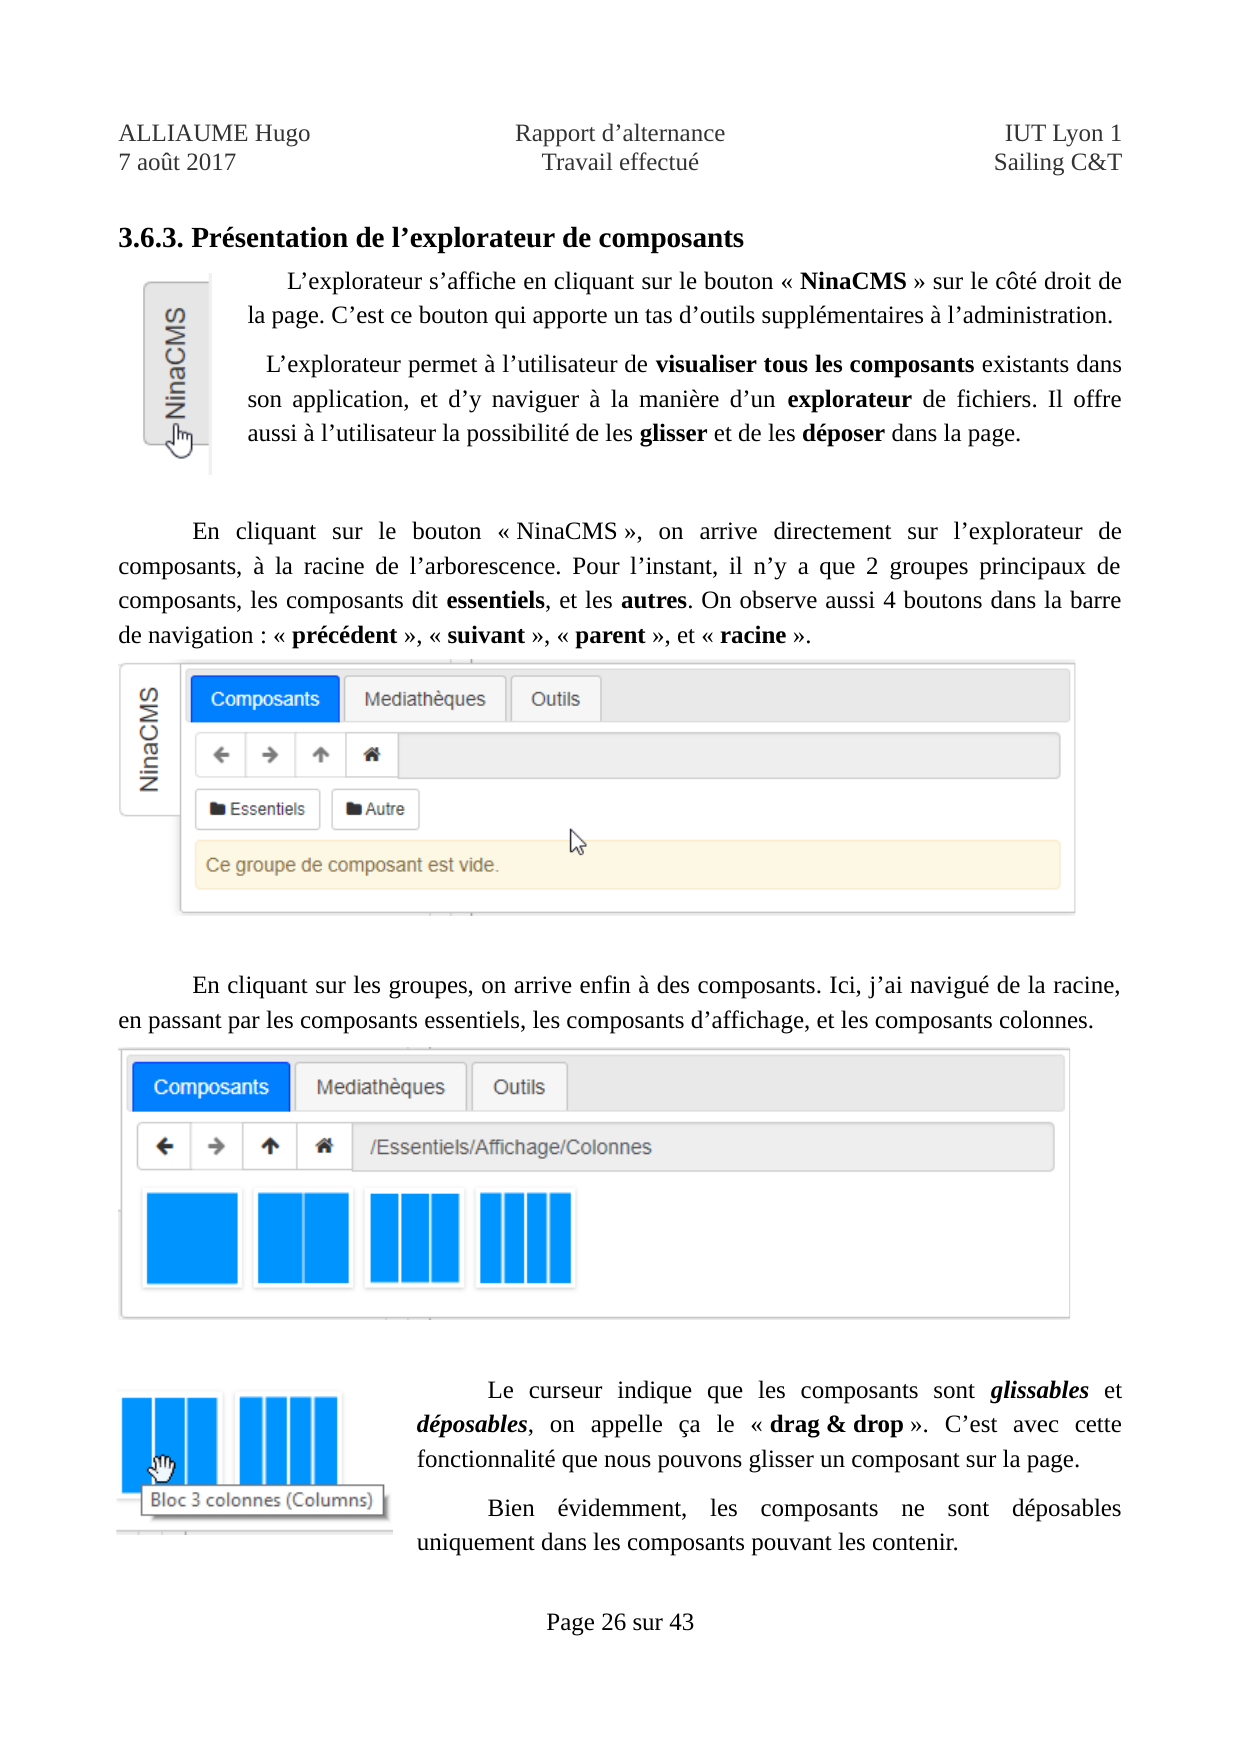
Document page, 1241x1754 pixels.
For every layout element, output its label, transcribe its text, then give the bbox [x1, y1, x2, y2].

picture [136, 273, 212, 475]
picture [116, 1384, 393, 1535]
text En cliquant sur les groupes, on arrive enfin à des composants. Ici, j’ai navigué de la racine, en passant par les composants essentiels, les composants d’affichage, et les composants colonnes. [118, 970, 1122, 1034]
picture [118, 1047, 1071, 1320]
text L’explorateur permet à l’utilisateur de visualiser tous les composants existants dans son application, et d’y naviguer à la manière d’un explorateur de fichiers. Il offre aussi à l’utilisateur la possibilité de les glisser et de les déposer dans la page. [212, 349, 1122, 447]
picture [118, 659, 1076, 916]
subtitle 3.6.3. Présentation de l’explorateur de composants [118, 220, 1122, 253]
text Le curseur indique que les composants sont glissables et déposables, on appelle ça le « drag & drop ». C’est avec cette fonctionnalité que nous pouvons glisser un composant sur la page. [118, 1375, 1122, 1472]
text Bien évidemment, les composants ne sont déposables uniquement dans les composants pouvant les contenir. [118, 1493, 1122, 1556]
text L’explorateur s’affiche en cliquant sur le bouton « NinaCMS » sur le côté droit de la page. C’est ce bouton qui apporte un tas d’outils supplémentaires à l’administration. [118, 266, 1122, 329]
text En cliquant sur le bouton « NinaCMS », on arrive directement sur l’explorateur de composants, à la racine de l’arborescence. Pour l’instant, il n’y a que 2 groupes principaux de composants, les composants dit essentiels, et les autres. On observe aussi 4 boutons dans la barre de navigation : « précédent », « suivant », « parent », et « racine ». [118, 516, 1122, 648]
